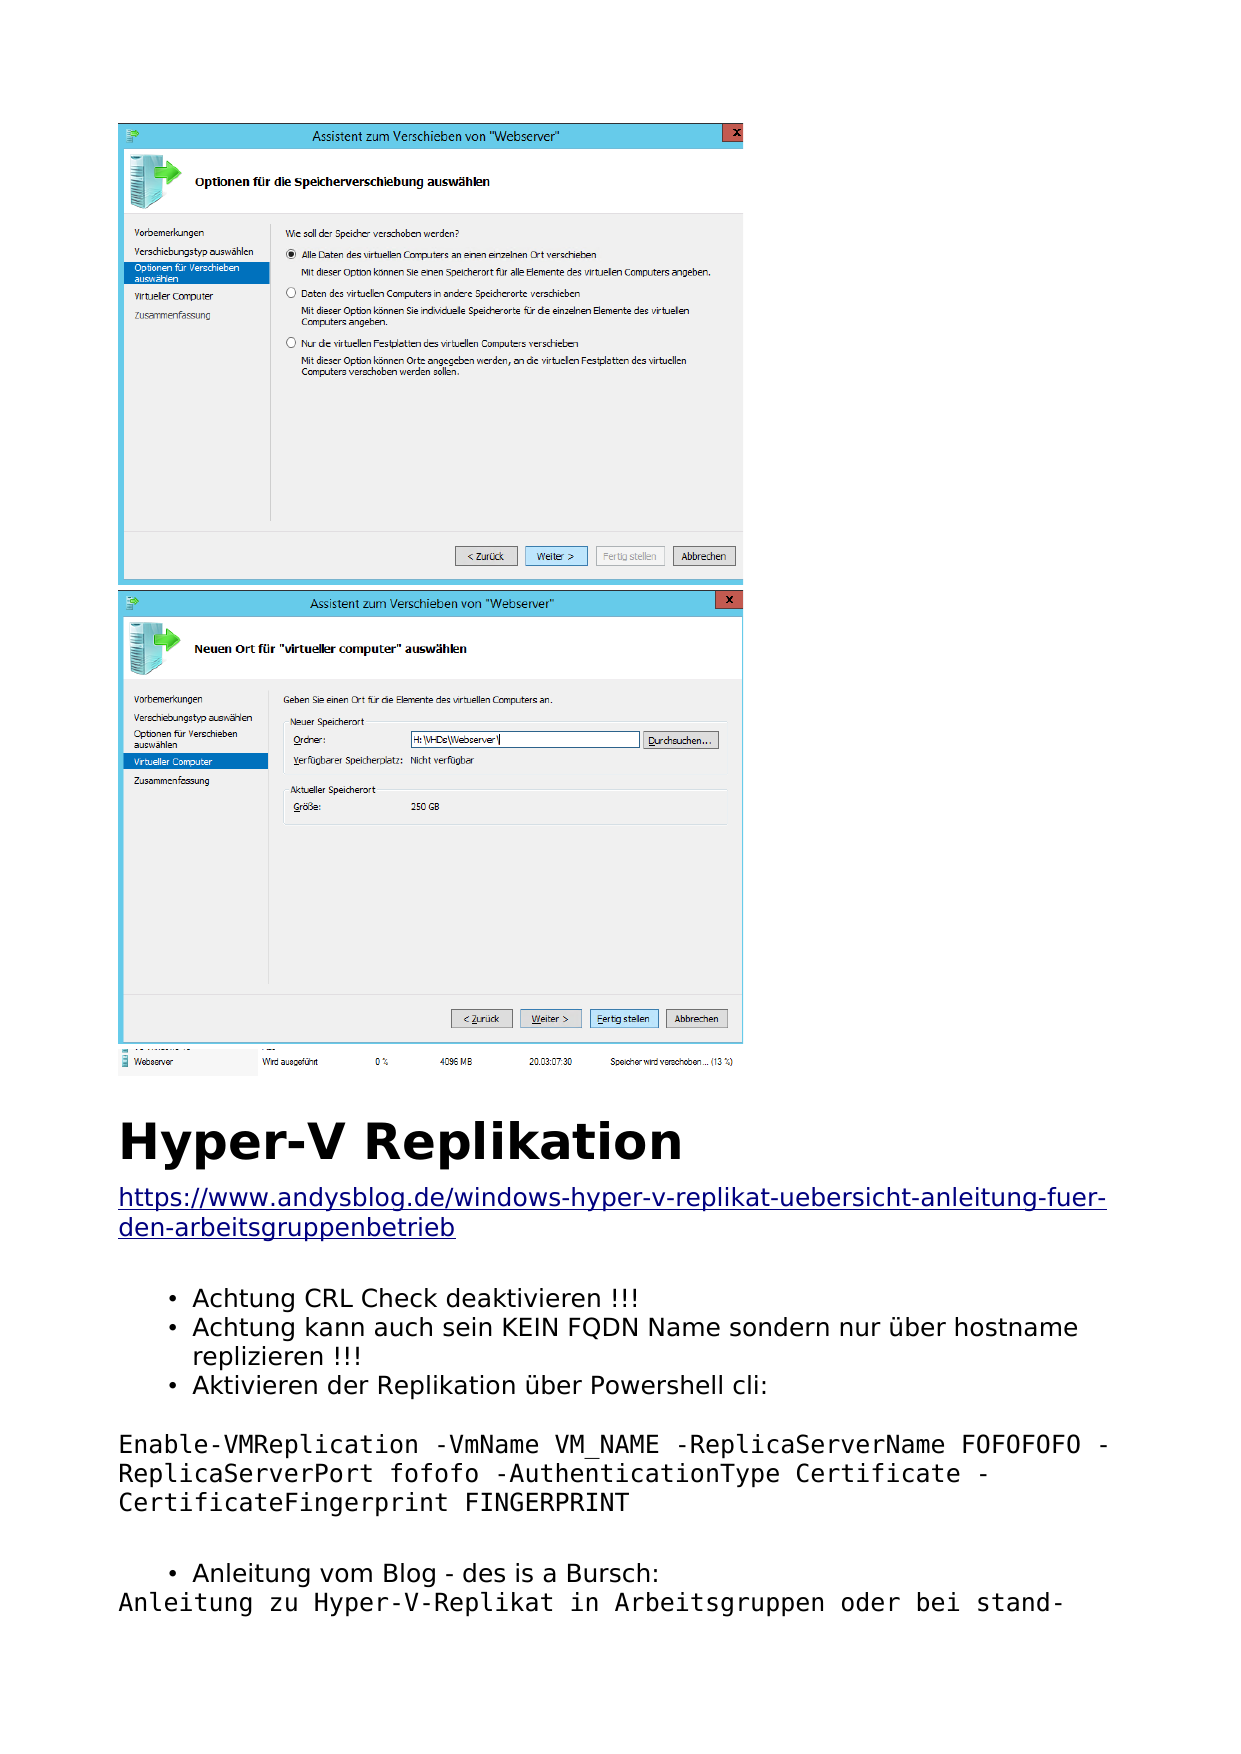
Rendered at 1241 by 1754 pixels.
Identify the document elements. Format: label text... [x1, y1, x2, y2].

text https://www.andysblog.de/windows-hyper-v-replikat-uebersicht-anleitung-fuer-den-arbeitsgruppenbetrieb [118, 1184, 1122, 1242]
picture [118, 118, 744, 585]
list Achtung kann auch sein KEIN FQDN Name sondern nur über hostname replizieren !!! [177, 1313, 1122, 1371]
picture [118, 1049, 744, 1076]
list Achtung CRL Check deaktivieren !!! [177, 1284, 1122, 1313]
text Enable-VMReplication -VmName VM_NAME -ReplicaServerName FOFOFOFO -ReplicaServerPort fofofo -AuthenticationType Certificate -CertificateFingerprint FINGERPRINT [118, 1430, 1122, 1518]
picture [118, 590, 744, 1044]
subtitle Hyper-V Replikation [118, 1113, 1122, 1171]
list Aktivieren der Replikation über Powershell cli: [177, 1371, 1122, 1401]
list Anleitung vom Blog - des is a Bursch: [177, 1559, 1122, 1588]
text Anleitung zu Hyper-V-Replikat in Arbeitsgruppen oder bei stand- [118, 1588, 1122, 1617]
